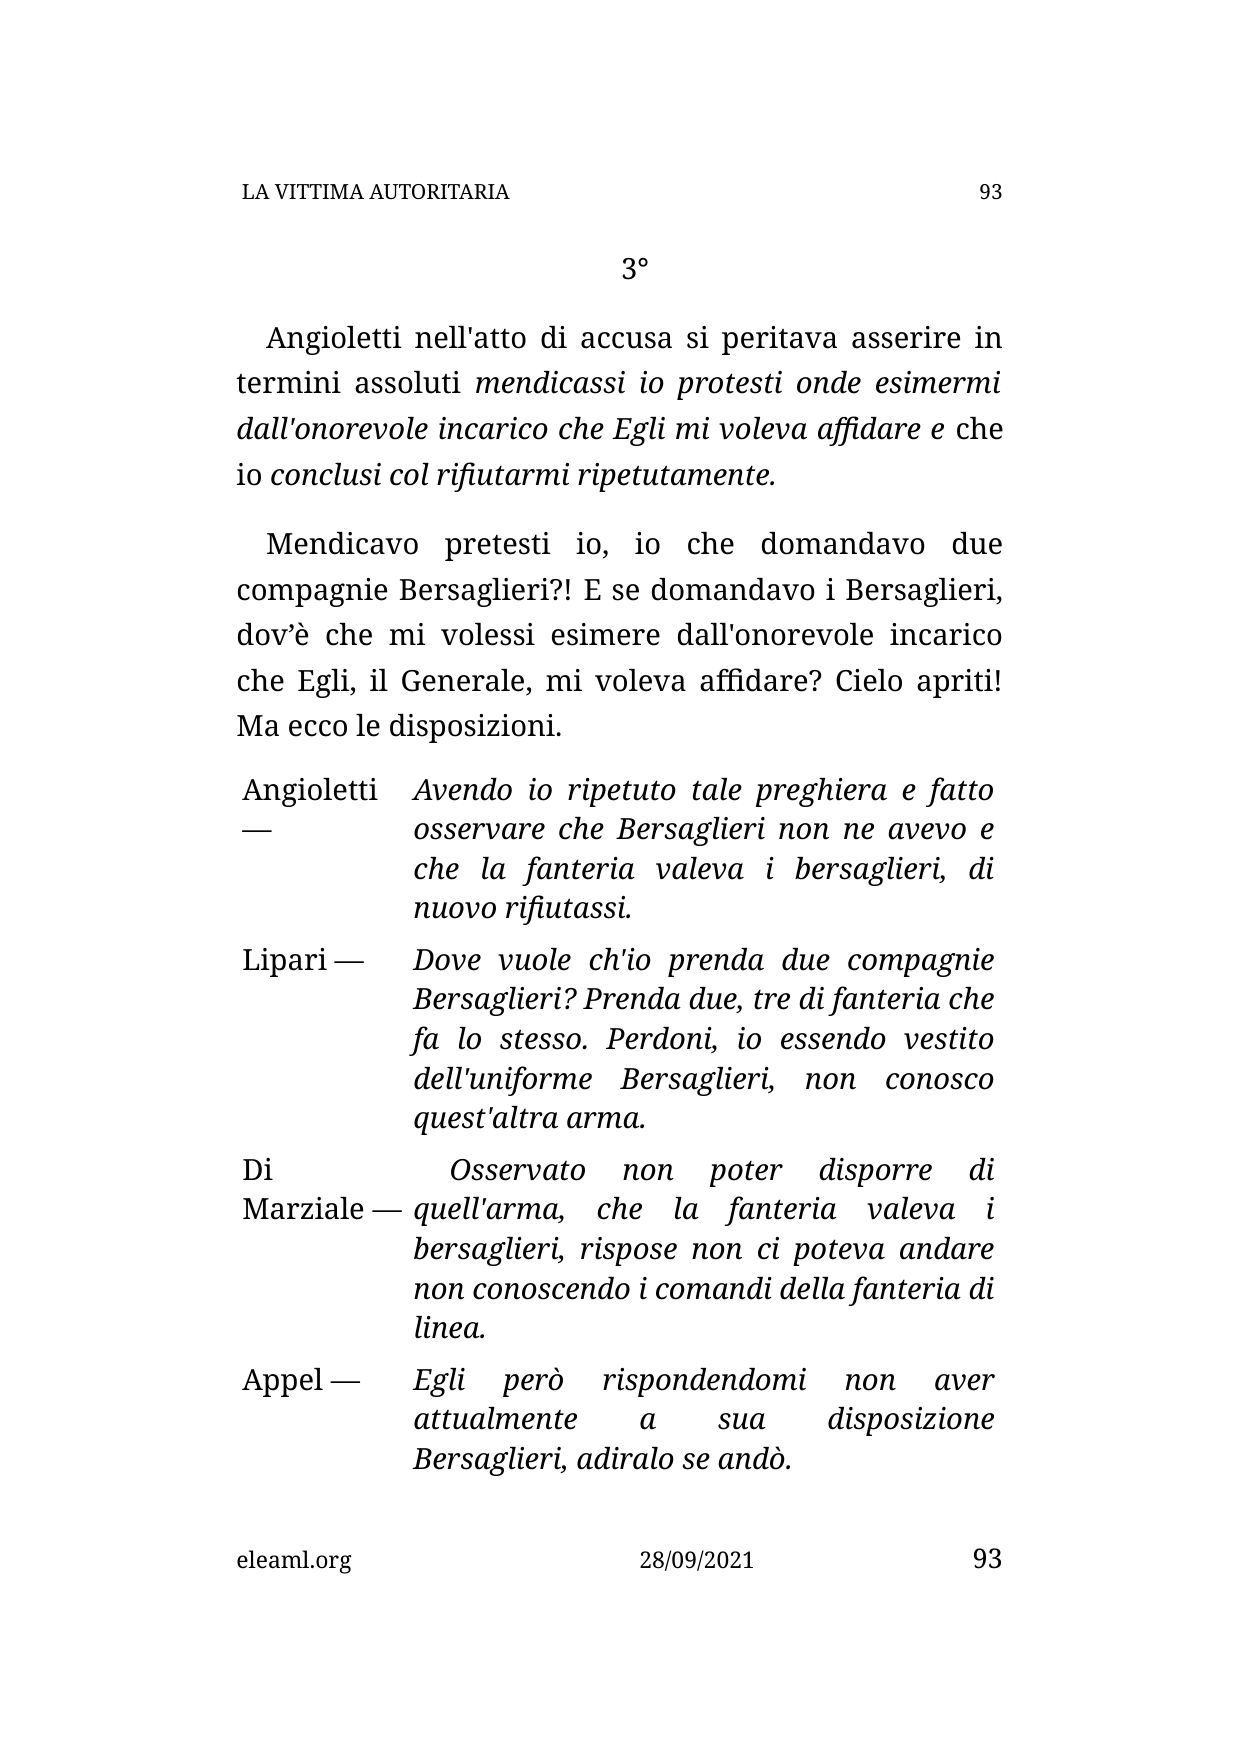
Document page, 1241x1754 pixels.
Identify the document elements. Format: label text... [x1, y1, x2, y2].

table_cell Di Marziale — [236, 1143, 407, 1353]
text 3° [236, 248, 1004, 288]
table_cell Appel — [236, 1353, 407, 1483]
table_cell Lipari — [236, 933, 407, 1143]
text Mendicavo pretesti io, io che domandavo due compagnie Bersaglieri?! E se domandavo i Bersaglieri, dov’è che mi volessi esimere dall'onorevole incarico che Egli, il Generale, mi voleva affidare? Cielo apriti! Ma ecco le disposizioni. [236, 523, 1004, 745]
text Angioletti nell'atto di accusa si peritava asserire in termini assoluti mendicassi io protesti onde esimermi dall'onorevole incarico che Egli mi voleva affidare e che io conclusi col rifiutarmi ripetutamente. [236, 317, 1004, 494]
table_header Avendo io ripetuto tale preghiera e fatto osservare che Bersaglieri non ne avevo e che la fanteria valeva i bersaglieri, di nuovo rifiutassi. [408, 763, 1004, 933]
table_cell Egli però rispondendomi non aver attualmente a sua disposizione Bersaglieri, adiralo se andò. [408, 1353, 1004, 1483]
table_header Angioletti — [236, 763, 407, 933]
table_cell Dove vuole ch'io prenda due compagnie Bersaglieri? Prenda due, tre di fanteria che fa lo stesso. Perdoni, io essendo vestito dell'uniforme Bersaglieri, non conosco quest'altra arma. [408, 933, 1004, 1143]
table_cell Osservato non poter disporre di quell'arma, che la fanteria valeva i bersaglieri, rispose non ci poteva andare non conoscendo i comandi della fanteria di linea. [408, 1143, 1004, 1353]
